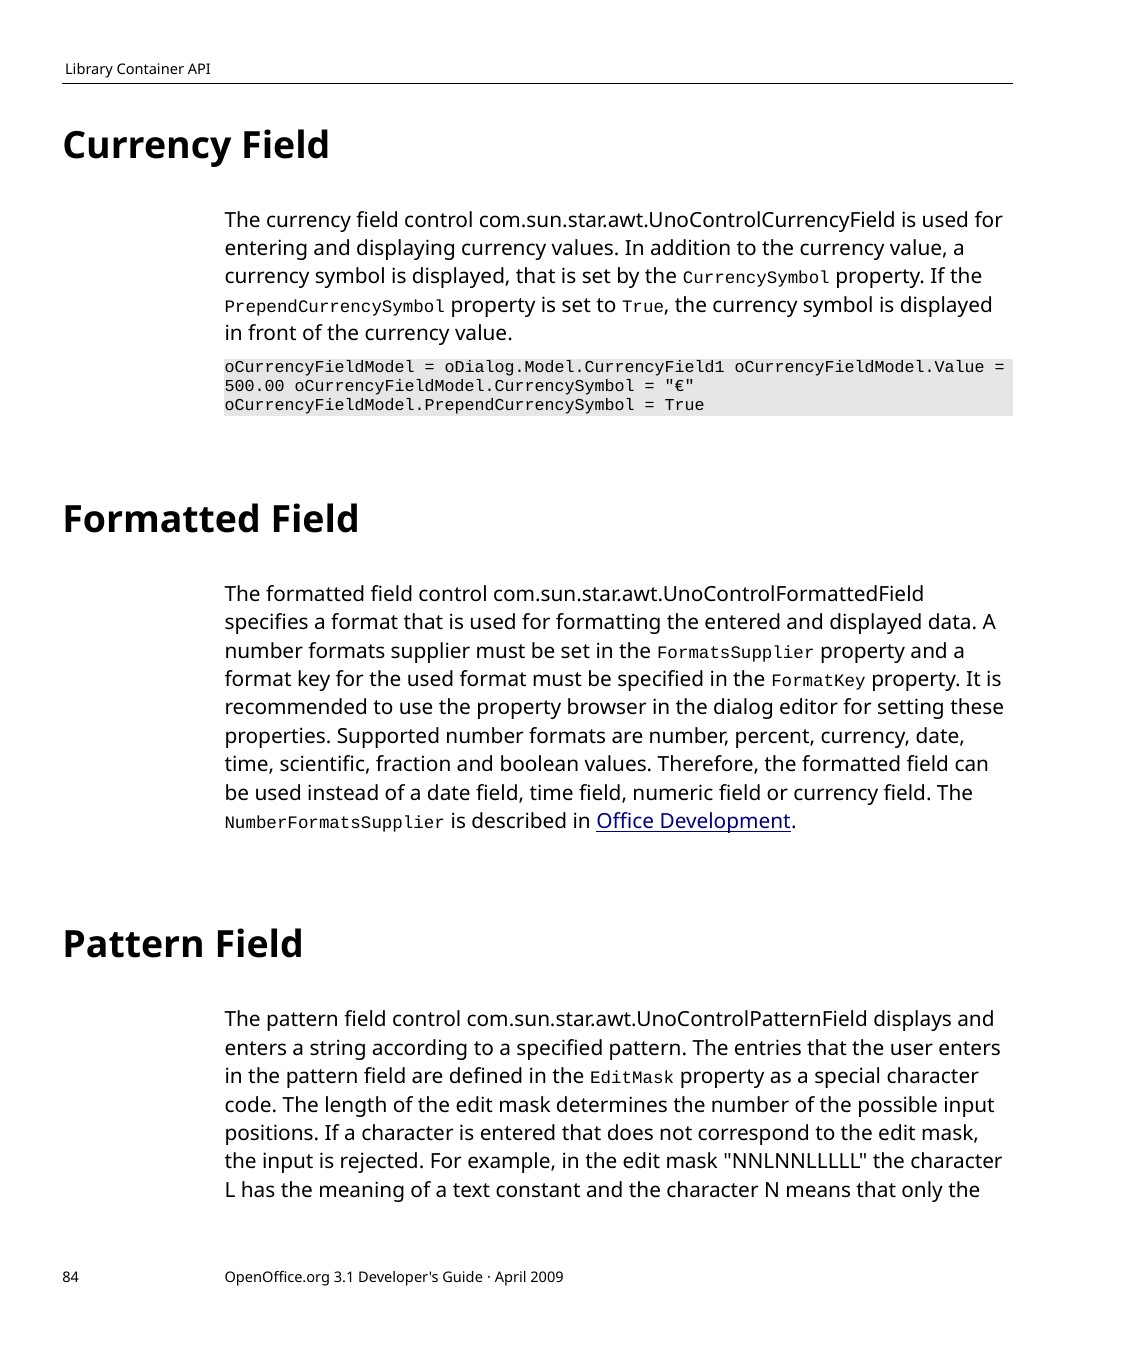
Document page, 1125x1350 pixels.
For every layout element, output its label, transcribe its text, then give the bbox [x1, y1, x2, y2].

subtitle Pattern Field [62, 918, 1013, 969]
subtitle Formatted Field [62, 492, 1013, 543]
text The currency field control com.sun.star.awt.UnoControlCurrencyField is used for entering and displaying currency values. In addition to the currency value, a currency symbol is displayed, that is set by the CurrencySymbol property. If the PrependCurrencySymbol property is set to True, the currency symbol is displayed in front of the currency value. [224, 205, 1013, 347]
subtitle Currency Field [62, 118, 1013, 169]
text The formatted field control com.sun.star.awt.UnoControlFormattedField specifies a format that is used for formatting the entered and displayed data. A number formats supplier must be set in the FormatsSupplier property and a format key for the used format must be specified in the FormatKey property. It is recommended to use the property browser in the dialog editor for setting these properties. Supported number formats are number, percent, currency, date, time, scientific, fraction and boolean values. Therefore, the formatted field can be used instead of a date field, time field, numeric field or currency field. The NumberFormatsSupplier is described in Office Development. [224, 579, 1013, 835]
text The pattern field control com.sun.star.awt.UnoControlPatternField displays and enters a string according to a specified pattern. The entries that the user enters in the pattern field are defined in the EditMask property as a special character code. The length of the edit mask determines the number of the possible input positions. If a character is entered that does not correspond to the edit mask, the input is rejected. For example, in the edit mask "NNLNNLLLLL" the character L has the meaning of a text constant and the character N means that only the [224, 1004, 1013, 1203]
text oCurrencyFieldModel = oDialog.Model.CurrencyField1 oCurrencyFieldModel.Value = 500.00 oCurrencyFieldModel.CurrencySymbol = "€" oCurrencyFieldModel.PrependCurrencySymbol = True [224, 359, 1013, 416]
